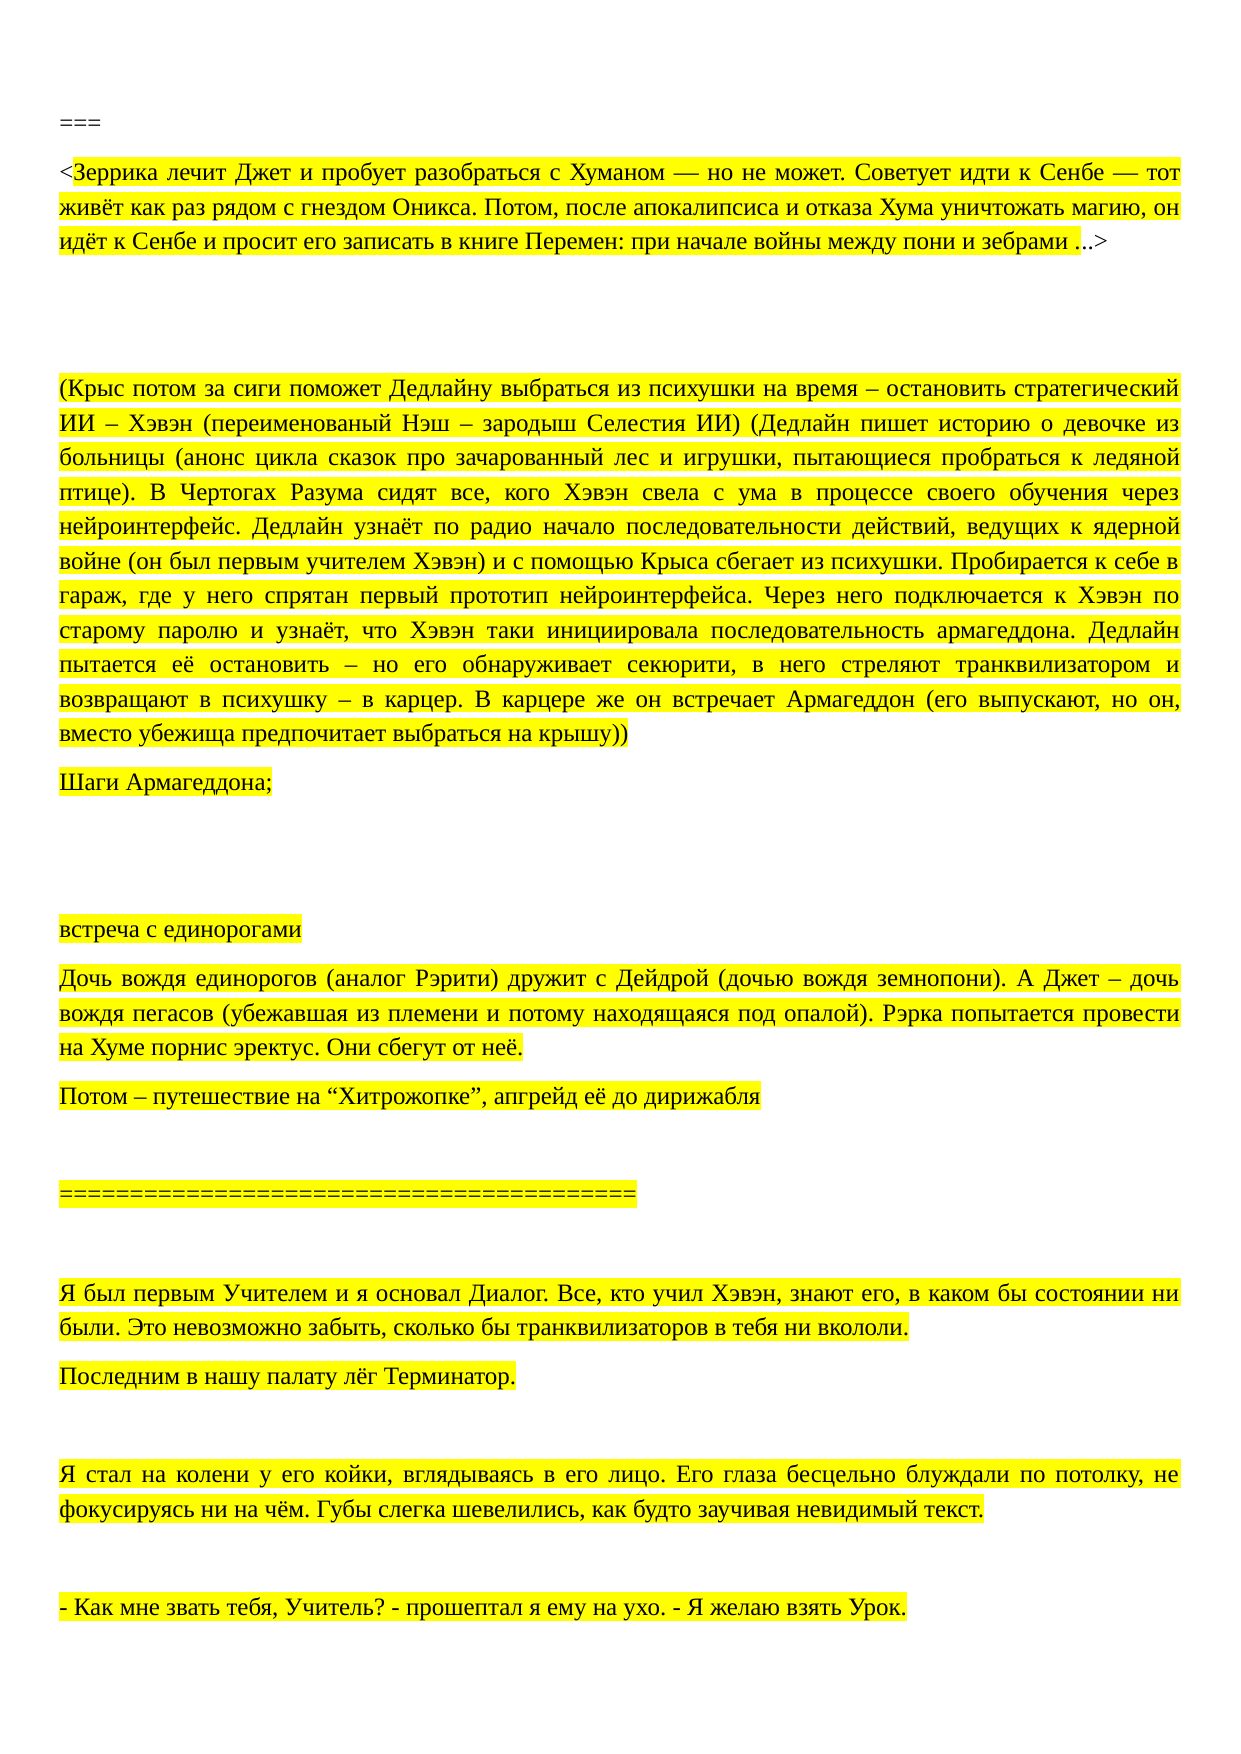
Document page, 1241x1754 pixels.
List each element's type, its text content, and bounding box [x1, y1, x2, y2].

text (Крыс потом за сиги поможет Дедлайну выбраться из психушки на время – остановить стратегический ИИ – Хэвэн (переименованый Нэш – зародыш Селестия ИИ) (Дедлайн пишет историю о девочке из больницы (анонс цикла сказок про зачарованный лес и игрушки, пытающиеся пробраться к ледяной птице). В Чертогах Разума сидят все, кого Хэвэн свела с ума в процессе своего обучения через нейроинтерфейс. Дедлайн узнаёт по радио начало последовательности действий, ведущих к ядерной войне (он был первым учителем Хэвэн) и с помощью Крыса сбегает из психушки. Пробирается к себе в гараж, где у него спрятан первый прототип нейроинтерфейса. Через него подключается к Хэвэн по старому паролю и узнаёт, что Хэвэн таки инициировала последовательность армагеддона. Дедлайн пытается её остановить – но его обнаруживает секюрити, в него стреляют транквилизатором и возвращают в психушку – в карцер. В карцере же он встречает Армагеддон (его выпускают, но он, вместо убежища предпочитает выбраться на крышу)) [59, 373, 1181, 747]
text встреча с единорогами [59, 914, 1181, 943]
text Последним в нашу палату лёг Терминатор. [59, 1361, 1181, 1390]
text ========================================= [59, 1179, 1181, 1208]
text Я был первым Учителем и я основал Диалог. Все, кто учил Хэвэн, знают его, в каком бы состоянии ни были. Это невозможно забыть, сколько бы транквилизаторов в тебя ни вкололи. [59, 1278, 1181, 1341]
text Я стал на колени у его койки, вглядываясь в его лицо. Его глаза бесцельно блуждали по потолку, не фокусируясь ни на чём. Губы слегка шевелились, как будто заучивая невидимый текст. [59, 1459, 1181, 1523]
text <Зеррика лечит Джет и пробует разобраться с Хуманом — но не может. Советует идти к Сенбе — тот живёт как раз рядом с гнездом Оникса. Потом, после апокалипсиса и отказа Хума уничтожать магию, он идёт к Сенбе и просит его записать в книге Перемен: при начале войны между пони и зебрами ...> [59, 157, 1181, 255]
text Дочь вождя единорогов (аналог Рэрити) дружит с Дейдрой (дочью вождя земнопони). А Джет – дочь вождя пегасов (убежавшая из племени и потому находящаяся под опалой). Рэрка попытается провести на Хуме порнис эректус. Они сбегут от неё. [59, 963, 1181, 1061]
text Шаги Армагеддона; [59, 767, 1181, 796]
text === [59, 108, 1181, 137]
text - Как мне звать тебя, Учитель? - прошептал я ему на ухо. - Я желаю взять Урок. [59, 1592, 1181, 1621]
text Потом – путешествие на “Хитрожопке”, апгрейд её до дирижабля [59, 1081, 1181, 1110]
